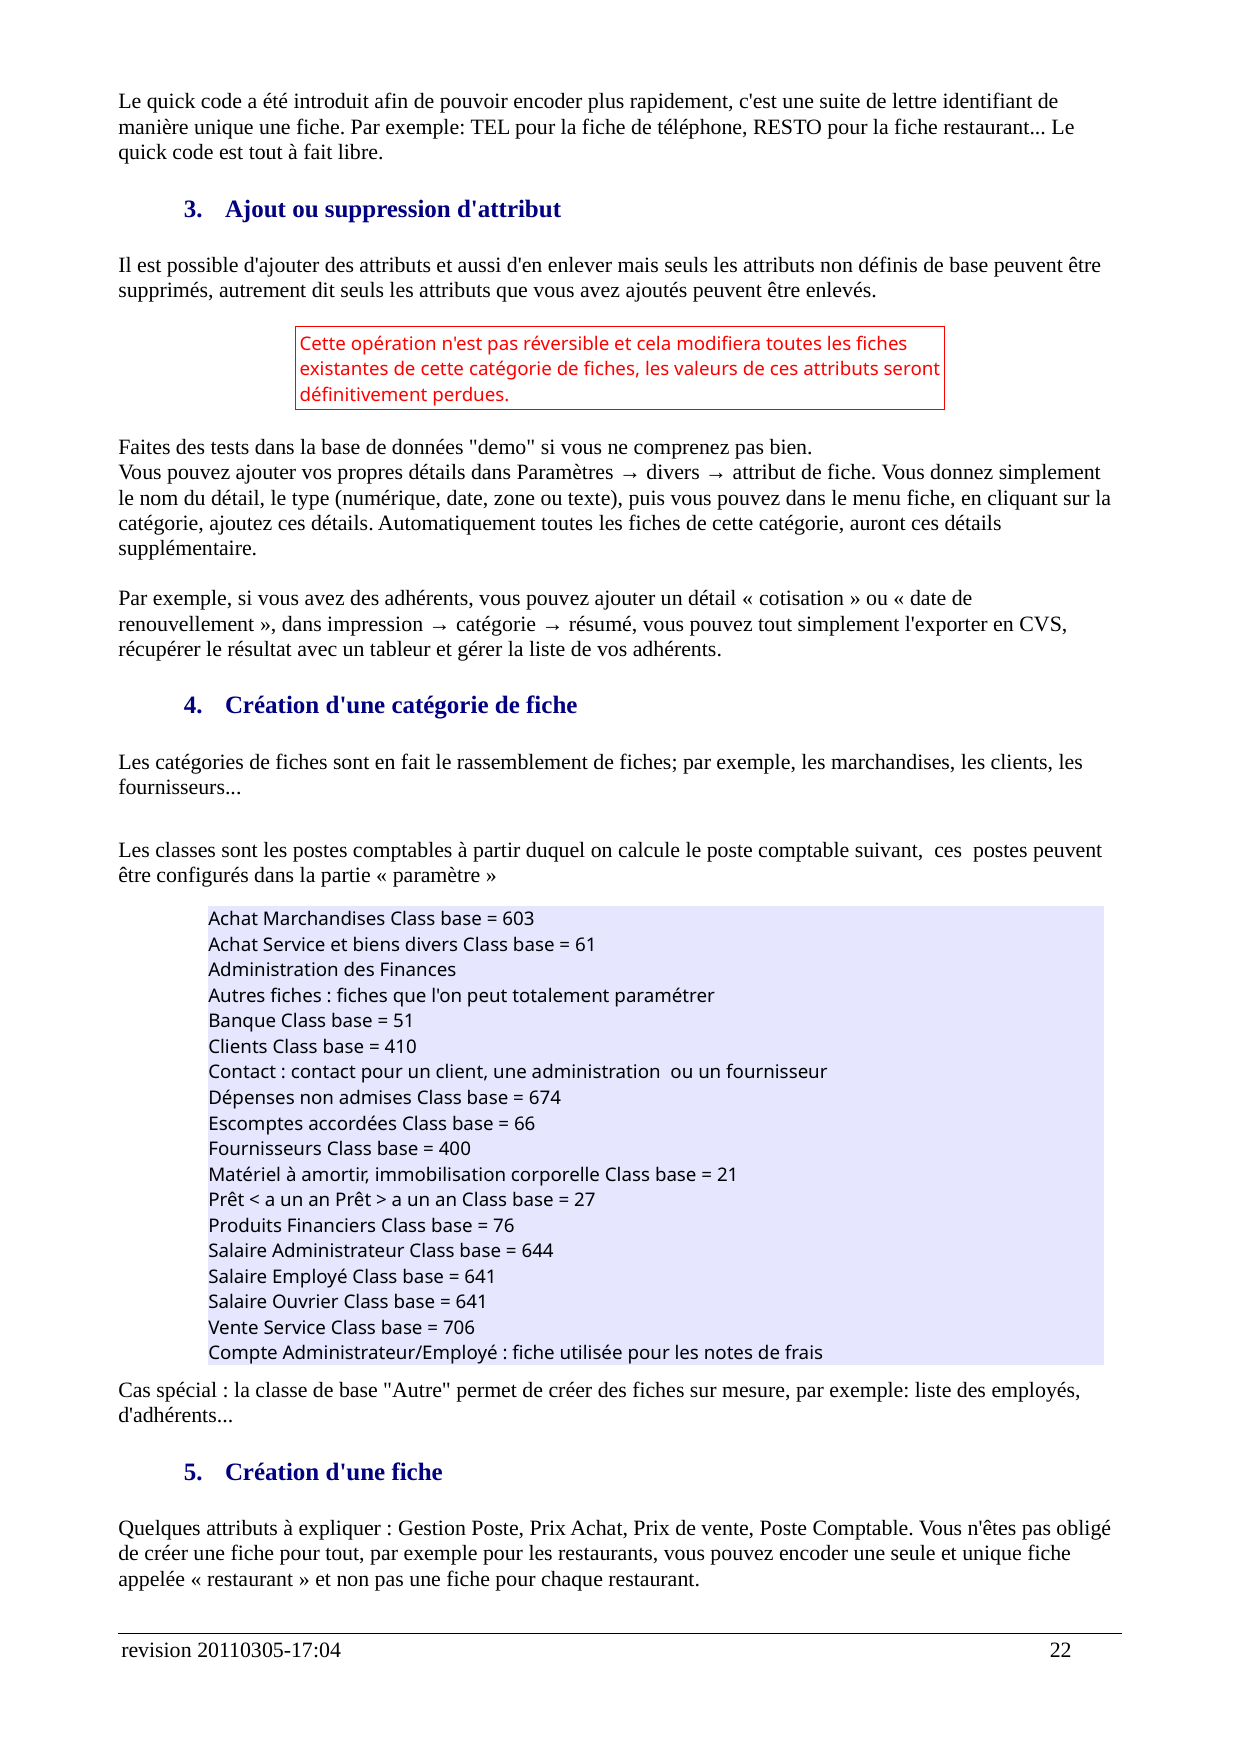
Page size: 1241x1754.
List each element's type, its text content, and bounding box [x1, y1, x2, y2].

text Cette opération n'est pas réversible et cela modifiera toutes les fiches existantes de cette catégorie de fiches, les valeurs de ces attributs seront définitivement perdues. [296, 327, 944, 409]
text Quelques attributs à expliquer : Gestion Poste, Prix Achat, Prix de vente, Poste Comptable. Vous n'êtes pas obligé de créer une fiche pour tout, par exemple pour les restaurants, vous pouvez encoder une seule et unique fiche appelée « restaurant » et non pas une fiche pour chaque restaurant. [118, 1515, 1122, 1591]
text Les classes sont les postes comptables à partir duquel on calcule le poste comptable suivant, ces postes peuvent être configurés dans la partie « paramètre » [118, 837, 1122, 887]
text Achat Marchandises Class base = 603 Achat Service et biens divers Class base = 61 Administration des Finances Autres fiches : fiches que l'on peut totalement paramétrer Banque Class base = 51 Clients Class base = 410 Contact : contact pour un client, une administration ou un fournisseur Dépenses non admises Class base = 674 Escomptes accordées Class base = 66 Fournisseurs Class base = 400 Matériel à amortir, immobilisation corporelle Class base = 21 Prêt < a un an Prêt > a un an Class base = 27 Produits Financiers Class base = 76 Salaire Administrateur Class base = 644 Salaire Employé Class base = 641 Salaire Ouvrier Class base = 641 Vente Service Class base = 706 Compte Administrateur/Employé : fiche utilisée pour les notes de frais [208, 906, 1104, 1365]
text Les catégories de fiches sont en fait le rassemblement de fiches; par exemple, les marchandises, les clients, les fournisseurs... [118, 749, 1122, 799]
subtitle Création d'une catégorie de fiche [177, 690, 1122, 719]
text Vous pouvez ajouter vos propres détails dans Paramètres → divers → attribut de fiche. Vous donnez simplement le nom du détail, le type (numérique, date, zone ou texte), puis vous pouvez dans le menu fiche, en cliquant sur la catégorie, ajoutez ces détails. Automatiquement toutes les fiches de cette catégorie, auront ces détails supplémentaire. [118, 459, 1122, 560]
text Faites des tests dans la base de données "demo" si vous ne comprenez pas bien. [118, 434, 1122, 459]
text Il est possible d'ajouter des attributs et aussi d'en enlever mais seuls les attributs non définis de base peuvent être supprimés, autrement dit seuls les attributs que vous avez ajoutés peuvent être enlevés. [118, 252, 1122, 302]
text Par exemple, si vous avez des adhérents, vous pouvez ajouter un détail « cotisation » ou « date de renouvellement », dans impression → catégorie → résumé, vous pouvez tout simplement l'exporter en CVS, récupérer le résultat avec un tableur et gérer la liste de vos adhérents. [118, 585, 1122, 661]
text Le quick code a été introduit afin de pouvoir encoder plus rapidement, c'est une suite de lettre identifiant de manière unique une fiche. Par exemple: TEL pour la fiche de téléphone, RESTO pour la fiche restaurant... Le quick code est tout à fait libre. [118, 88, 1122, 164]
subtitle Création d'une fiche [177, 1457, 1122, 1486]
subtitle Ajout ou suppression d'attribut [177, 194, 1122, 222]
text Cas spécial : la classe de base "Autre" permet de créer des fiches sur mesure, par exemple: liste des employés, d'adhérents... [118, 1377, 1122, 1427]
